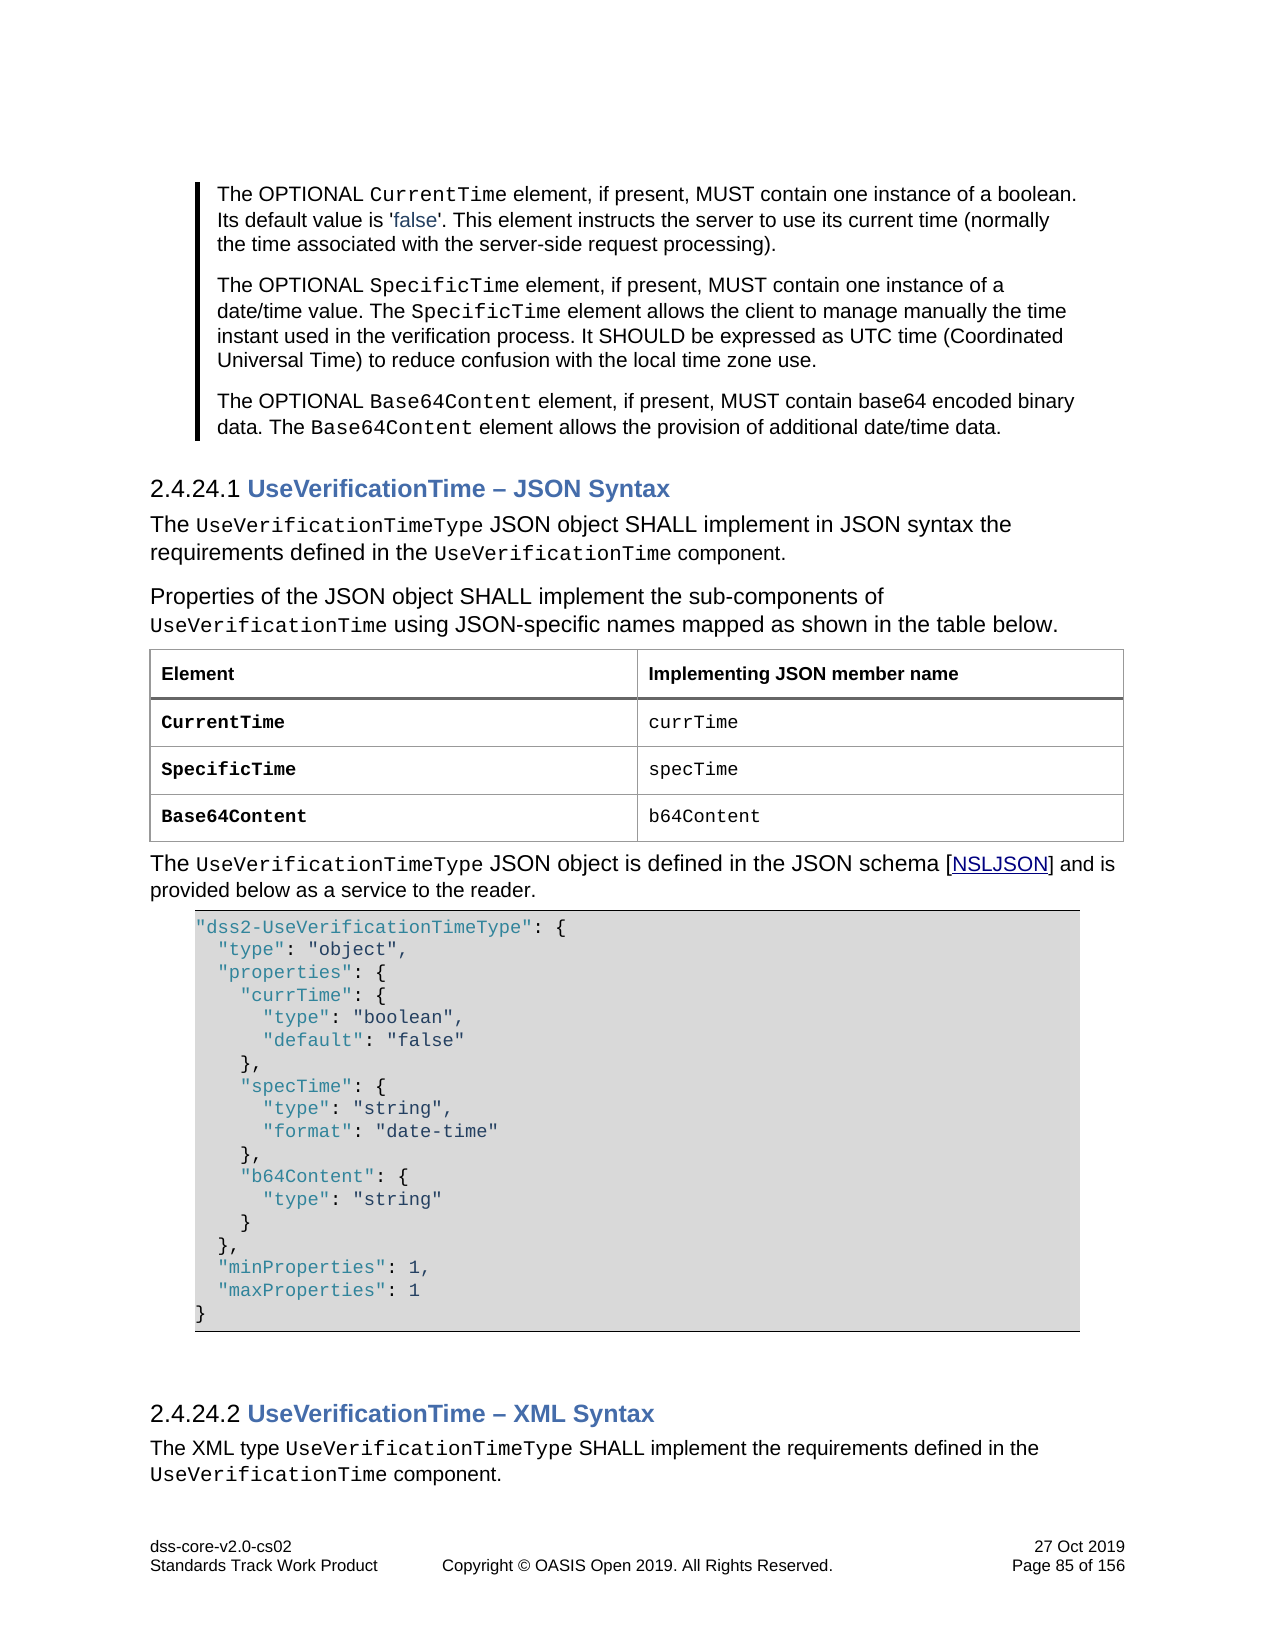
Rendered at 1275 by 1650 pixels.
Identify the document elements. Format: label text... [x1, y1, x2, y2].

text } [195, 1296, 1080, 1331]
table_cell CurrentTime [151, 700, 637, 746]
text "currTime": { [195, 978, 1080, 1001]
table_cell b64Content [638, 795, 1123, 841]
text "maxProperties": 1 [195, 1273, 1080, 1296]
subtitle UseVerificationTime – JSON Syntax [150, 474, 1125, 503]
text }, [195, 1046, 1080, 1069]
text "specTime": { [195, 1069, 1080, 1092]
text "default": "false" [195, 1024, 1080, 1046]
text "minProperties": 1, [195, 1251, 1080, 1273]
text "type": "boolean", [195, 1001, 1080, 1024]
text The XML type UseVerificationTimeType SHALL implement the requirements defined in the UseVerificationTime component. [150, 1436, 1125, 1488]
text The OPTIONAL SpecificTime element, if present, MUST contain one instance of a date/time value. The SpecificTime element allows the client to manage manually the time instant used in the verification process. It SHOULD be expressed as UTC time (Coordinated Universal Time) to reduce confusion with the local time zone use. [200, 273, 1080, 372]
text The UseVerificationTimeType JSON object SHALL implement in JSON syntax the requirements defined in the UseVerificationTime component. [150, 511, 1125, 566]
subtitle UseVerificationTime – XML Syntax [150, 1399, 1125, 1428]
text } [195, 1205, 1080, 1228]
table_header Implementing JSON member name [638, 650, 1123, 697]
table_cell specTime [638, 747, 1123, 793]
text The OPTIONAL Base64Content element, if present, MUST contain base64 encoded binary data. The Base64Content element allows the provision of additional date/time data. [200, 389, 1080, 441]
text "b64Content": { [195, 1160, 1080, 1183]
text }, [195, 1228, 1080, 1251]
text "type": "object", [195, 933, 1080, 956]
text "type": "string" [195, 1183, 1080, 1205]
text Properties of the JSON object SHALL implement the sub-components of UseVerificationTime using JSON-specific names mapped as shown in the table below. [150, 583, 1125, 639]
text "properties": { [195, 956, 1080, 978]
text "type": "string", [195, 1092, 1080, 1114]
text The OPTIONAL CurrentTime element, if present, MUST contain one instance of a boolean. Its default value is 'false'. This element instructs the server to use its current time (normally the time associated with the server-side request processing). [200, 182, 1080, 256]
table_header Element [151, 650, 637, 697]
text "dss2-UseVerificationTimeType": { [195, 911, 1080, 933]
text "format": "date-time" [195, 1114, 1080, 1137]
table_cell SpecificTime [151, 747, 637, 793]
table_cell currTime [638, 700, 1123, 746]
text }, [195, 1137, 1080, 1160]
text The UseVerificationTimeType JSON object is defined in the JSON schema [NSLJSON] and is provided below as a service to the reader. [150, 850, 1125, 902]
table_cell Base64Content [151, 795, 637, 841]
